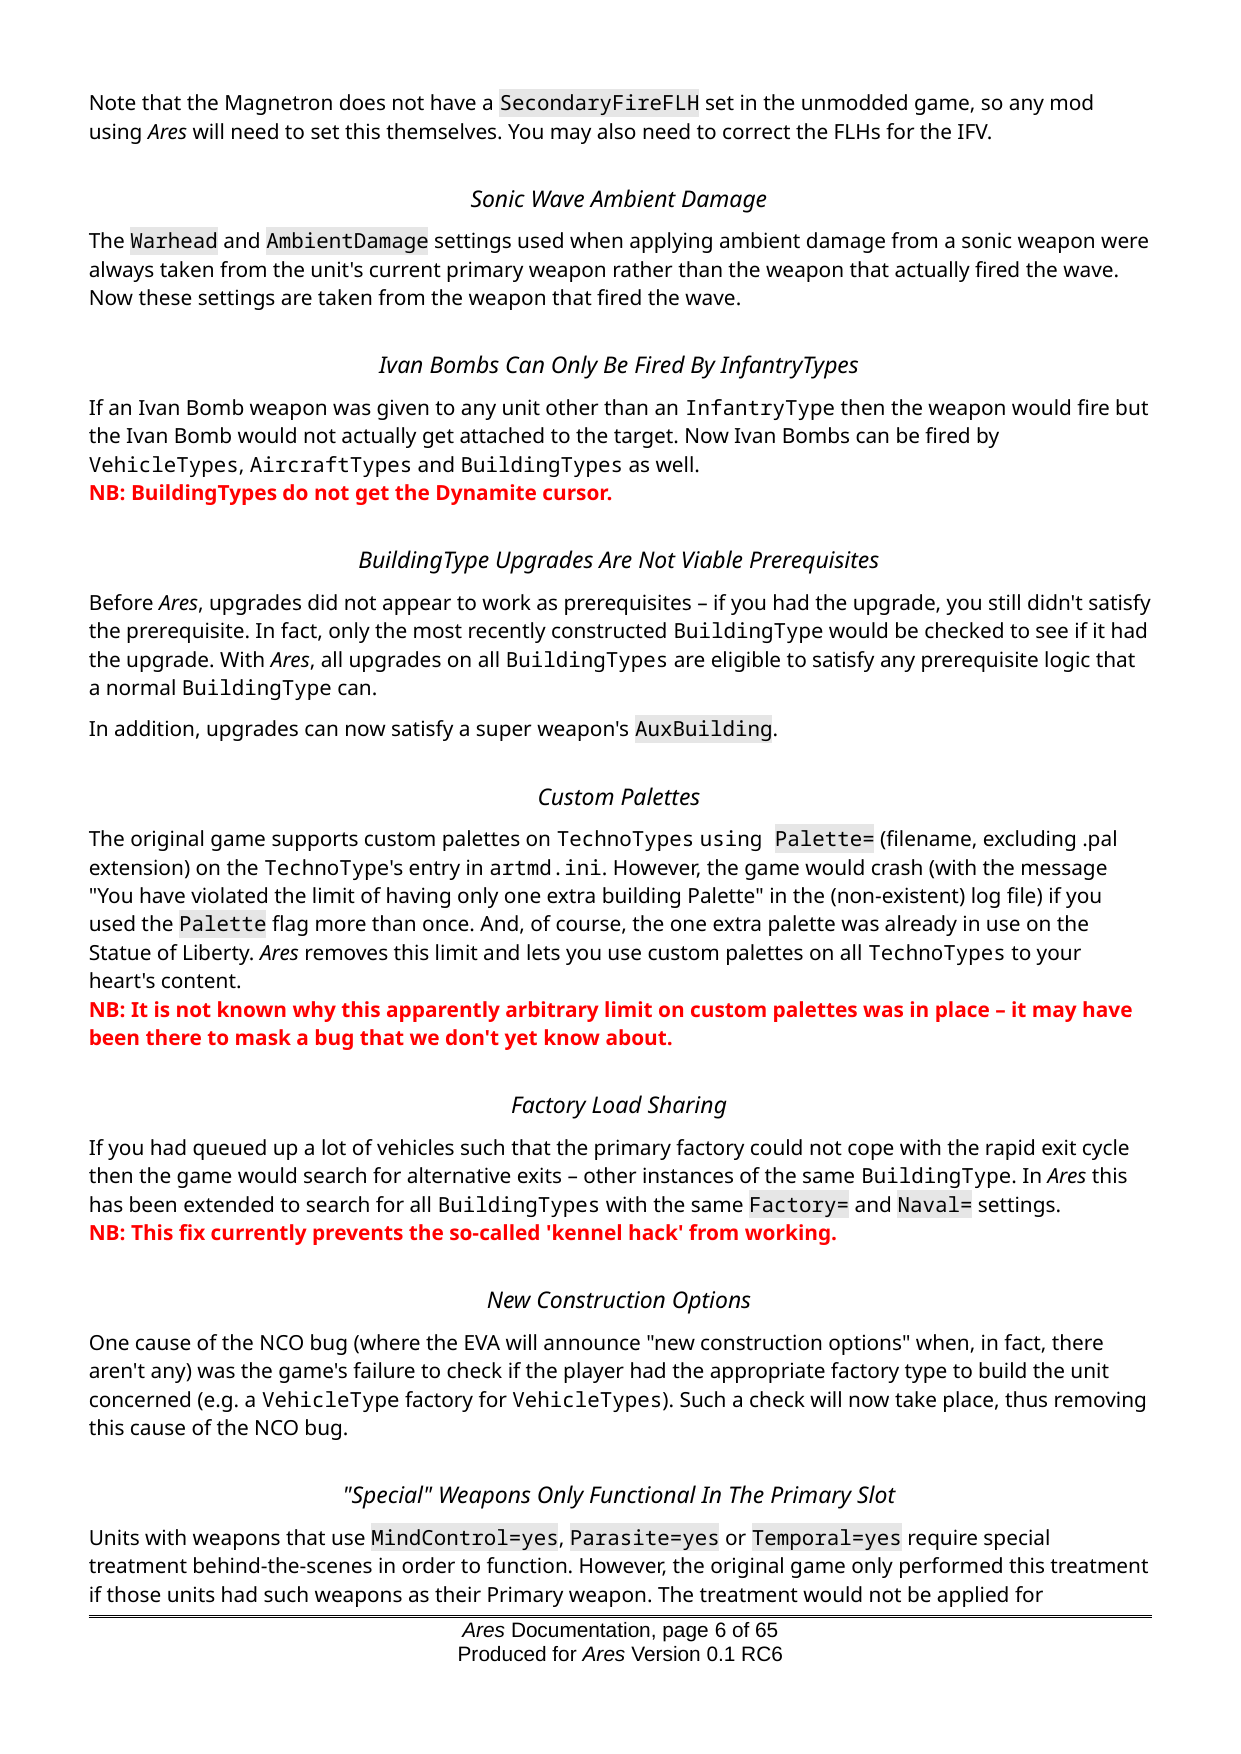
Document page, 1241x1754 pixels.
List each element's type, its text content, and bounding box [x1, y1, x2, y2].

text Before Ares, upgrades did not appear to work as prerequisites – if you had the upgrade, you still didn't satisfy the prerequisite. In fact, only the most recently constructed BuildingType would be checked to see if it had the upgrade. With Ares, all upgrades on all BuildingTypes are eligible to satisfy any prerequisite logic that a normal BuildingType can. [88, 588, 1152, 702]
subtitle Ivan Bombs Can Only Be Fired By InfantryTypes [88, 349, 1152, 381]
text If an Ivan Bomb weapon was given to any unit other than an InfantryType then the weapon would fire but the Ivan Bomb would not actually get attached to the target. Now Ivan Bombs can be fired by VehicleTypes, AircraftTypes and BuildingTypes as well. NB: BuildingTypes do not get the Dynamite cursor. [88, 393, 1152, 507]
text Note that the Magnetron does not have a SecondaryFireFLH set in the unmodded game, so any mod using Ares will need to set this themselves. You may also need to correct the FLHs for the IFV. [88, 88, 1152, 145]
text One cause of the NCO bug (where the EVA will announce "new construction options" when, in fact, there aren't any) was the game's failure to check if the player had the appropriate factory type to build the unit concerned (e.g. a VehicleType factory for VehicleTypes). Such a check will now take place, thus removing this cause of the NCO bug. [88, 1328, 1152, 1442]
text In addition, upgrades can now satisfy a super weapon's AuxBuilding. [88, 714, 1152, 743]
subtitle New Construction Options [88, 1284, 1152, 1315]
text If you had queued up a lot of vehicles such that the primary factory could not cope with the rapid exit cycle then the game would search for alternative exits – other instances of the same BuildingType. In Ares this has been extended to search for all BuildingTypes with the same Factory= and Naval= settings. NB: This fix currently prevents the so-called 'kennel hack' from working. [88, 1133, 1152, 1247]
subtitle BuildingType Upgrades Are Not Viable Prerequisites [88, 544, 1152, 576]
text Units with weapons that use MindControl=yes, Parasite=yes or Temporal=yes require special treatment behind-the-scenes in order to function. However, the original game only performed this treatment if those units had such weapons as their Primary weapon. The treatment would not be applied for [88, 1523, 1152, 1608]
subtitle "Special" Weapons Only Functional In The Primary Slot [88, 1479, 1152, 1510]
subtitle Custom Palettes [88, 780, 1152, 812]
text The Warhead and AmbientDamage settings used when applying ambient damage from a sonic weapon were always taken from the unit's current primary weapon rather than the weapon that actually fired the wave. Now these settings are taken from the weapon that fired the wave. [88, 227, 1152, 312]
subtitle Sonic Wave Ambient Damage [88, 183, 1152, 214]
subtitle Factory Load Sharing [88, 1089, 1152, 1120]
text The original game supports custom palettes on TechnoTypes using Palette= (filename, excluding .pal extension) on the TechnoType's entry in artmd.ini. However, the game would crash (with the message "You have violated the limit of having only one extra building Palette" in the (non-existent) log file) if you used the Palette flag more than once. And, of course, the one extra palette was already in use on the Statue of Liberty. Ares removes this limit and lets you use custom palettes on all TechnoTypes to your heart's content. NB: It is not known why this apparently arbitrary limit on custom palettes was in place – it may have been there to mask a bug that we don't yet know about. [88, 824, 1152, 1052]
